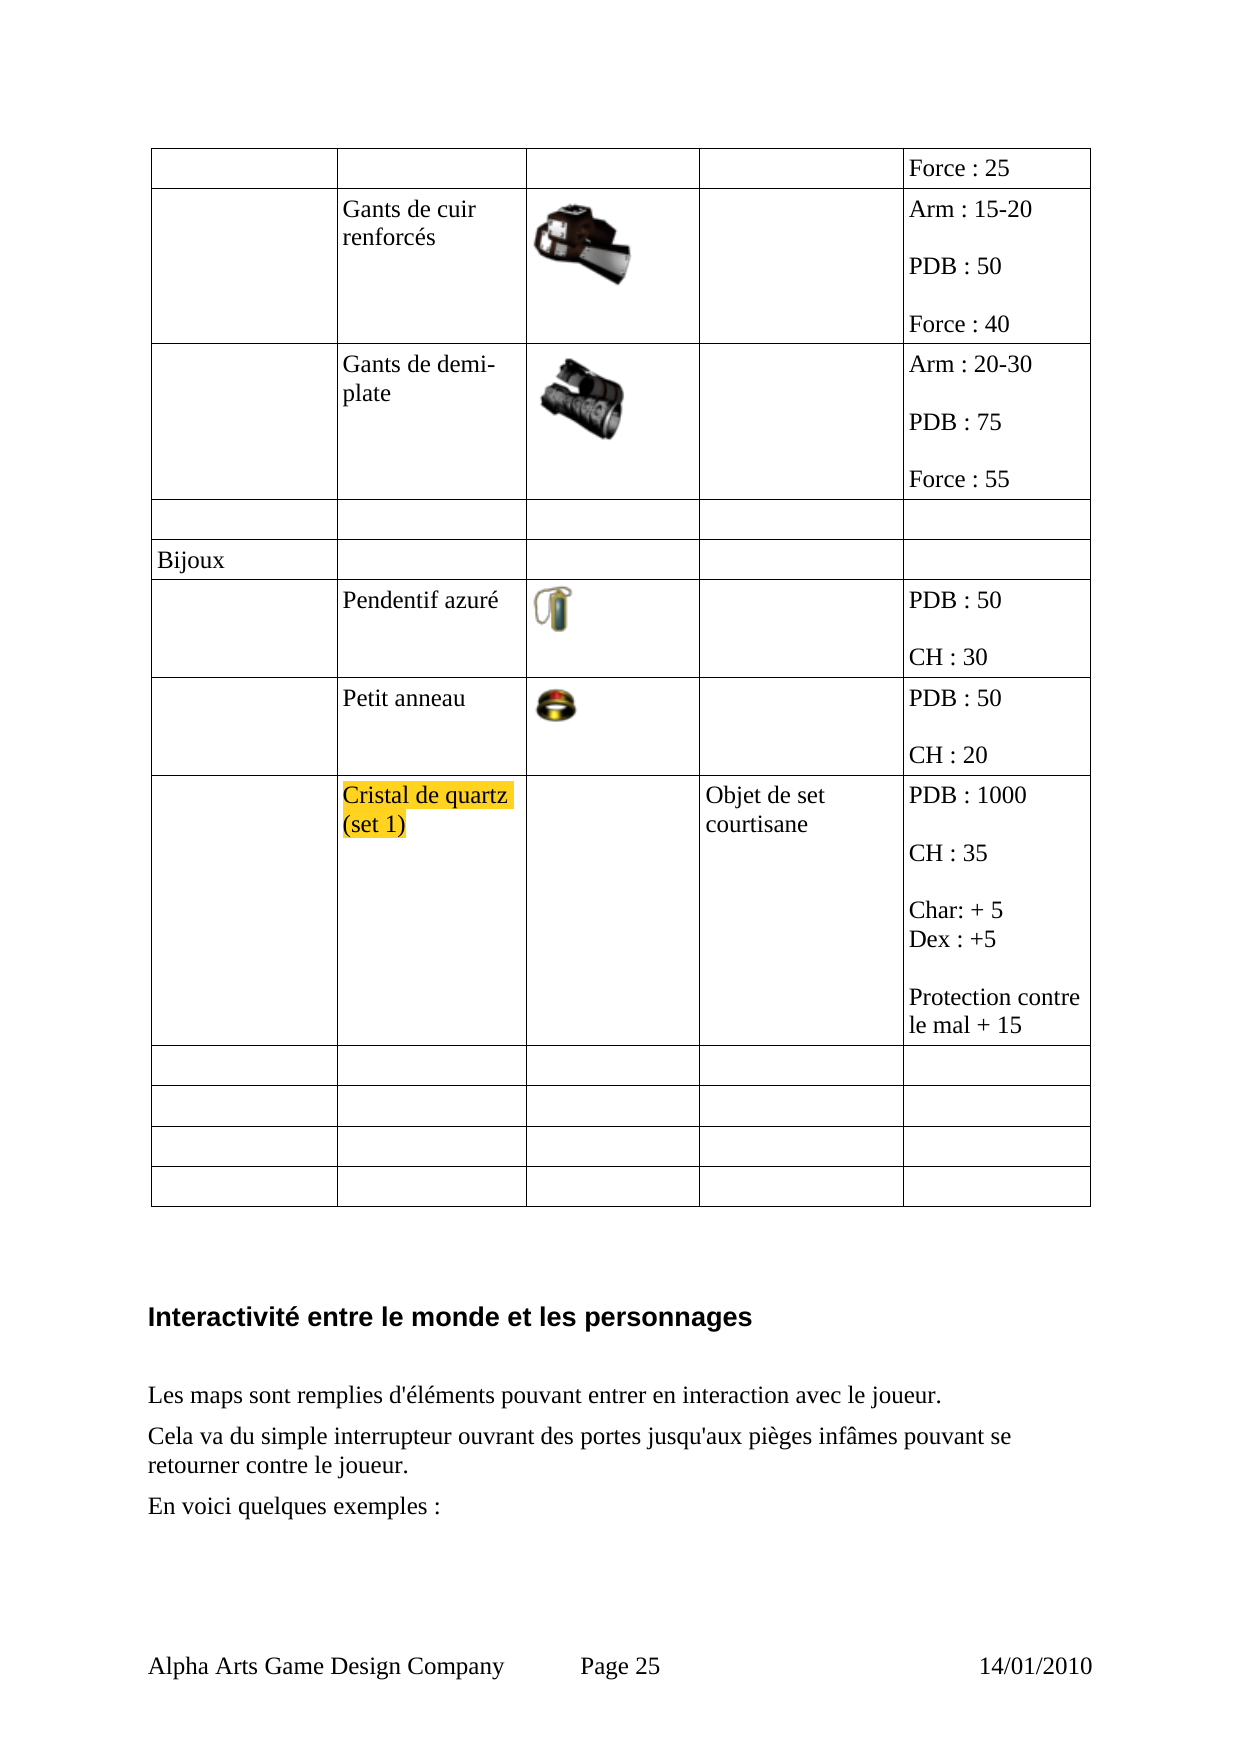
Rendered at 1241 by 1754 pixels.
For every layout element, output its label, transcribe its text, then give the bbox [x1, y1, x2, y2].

table_cell [338, 500, 526, 539]
table_cell Petit anneau [338, 678, 526, 775]
table_cell PDB : 50 CH : 20 [904, 678, 1090, 775]
table_cell [700, 344, 903, 498]
table_cell [527, 149, 699, 188]
table_cell [152, 149, 337, 188]
table_cell [152, 344, 337, 498]
picture [531, 682, 582, 733]
table_cell [338, 1127, 526, 1166]
table_cell [904, 540, 1090, 579]
table_cell [904, 1167, 1090, 1206]
picture [531, 349, 632, 449]
table_cell [527, 500, 699, 539]
table_cell [700, 540, 903, 579]
table_cell [152, 189, 337, 343]
table_cell Objet de set courtisane [700, 776, 903, 1045]
picture [531, 193, 632, 294]
table_cell [700, 1086, 903, 1126]
table_cell [700, 1127, 903, 1166]
table_cell [904, 1127, 1090, 1166]
table_cell Cristal de quartz (set 1) [338, 776, 526, 1045]
table_cell [338, 1046, 526, 1085]
table_cell [152, 580, 337, 677]
table_cell [152, 776, 337, 1045]
table_cell [152, 1046, 337, 1085]
text En voici quelques exemples : [148, 1491, 1092, 1520]
table_cell Pendentif azuré [338, 580, 526, 677]
table_cell [152, 500, 337, 539]
table_cell [338, 540, 526, 579]
text Les maps sont remplies d'éléments pouvant entrer en interaction avec le joueur. [148, 1380, 1092, 1409]
table_cell [338, 1167, 526, 1206]
table_cell [527, 540, 699, 579]
table_cell [338, 1086, 526, 1126]
table_cell PDB : 1000 CH : 35 Char: + 5 Dex : +5 Protection contre le mal + 15 [904, 776, 1090, 1045]
picture [531, 585, 582, 635]
text Cela va du simple interrupteur ouvrant des portes jusqu'aux pièges infâmes pouvant se retourner contre le joueur. [148, 1421, 1092, 1479]
table_cell Arm : 15-20 PDB : 50 Force : 40 [904, 189, 1090, 343]
table_cell [152, 1086, 337, 1126]
table_cell [700, 189, 903, 343]
table_cell [527, 344, 699, 498]
table_cell [700, 580, 903, 677]
table_cell [700, 1167, 903, 1206]
table_cell Gants de demi-plate [338, 344, 526, 498]
table_cell Gants de cuir renforcés [338, 189, 526, 343]
table_cell [700, 1046, 903, 1085]
table_cell [904, 1086, 1090, 1126]
table_cell Bijoux [152, 540, 337, 579]
table_cell [700, 678, 903, 775]
table_cell PDB : 50 CH : 30 [904, 580, 1090, 677]
table_cell [904, 500, 1090, 539]
table_cell [700, 149, 903, 188]
subtitle Interactivité entre le monde et les personnages [148, 1301, 1092, 1333]
table_cell [527, 678, 699, 775]
table_cell [527, 1127, 699, 1166]
table_cell [152, 1167, 337, 1206]
table_cell [338, 149, 526, 188]
table_cell [700, 500, 903, 539]
table_cell Arm : 20-30 PDB : 75 Force : 55 [904, 344, 1090, 498]
table_cell [527, 1046, 699, 1085]
table_cell [904, 1046, 1090, 1085]
table_cell [527, 189, 699, 343]
table_cell [152, 1127, 337, 1166]
table_cell [527, 776, 699, 1045]
table_cell [527, 1086, 699, 1126]
table_cell [527, 580, 699, 677]
table_cell [152, 678, 337, 775]
table_cell Force : 25 [904, 149, 1090, 188]
table_cell [527, 1167, 699, 1206]
